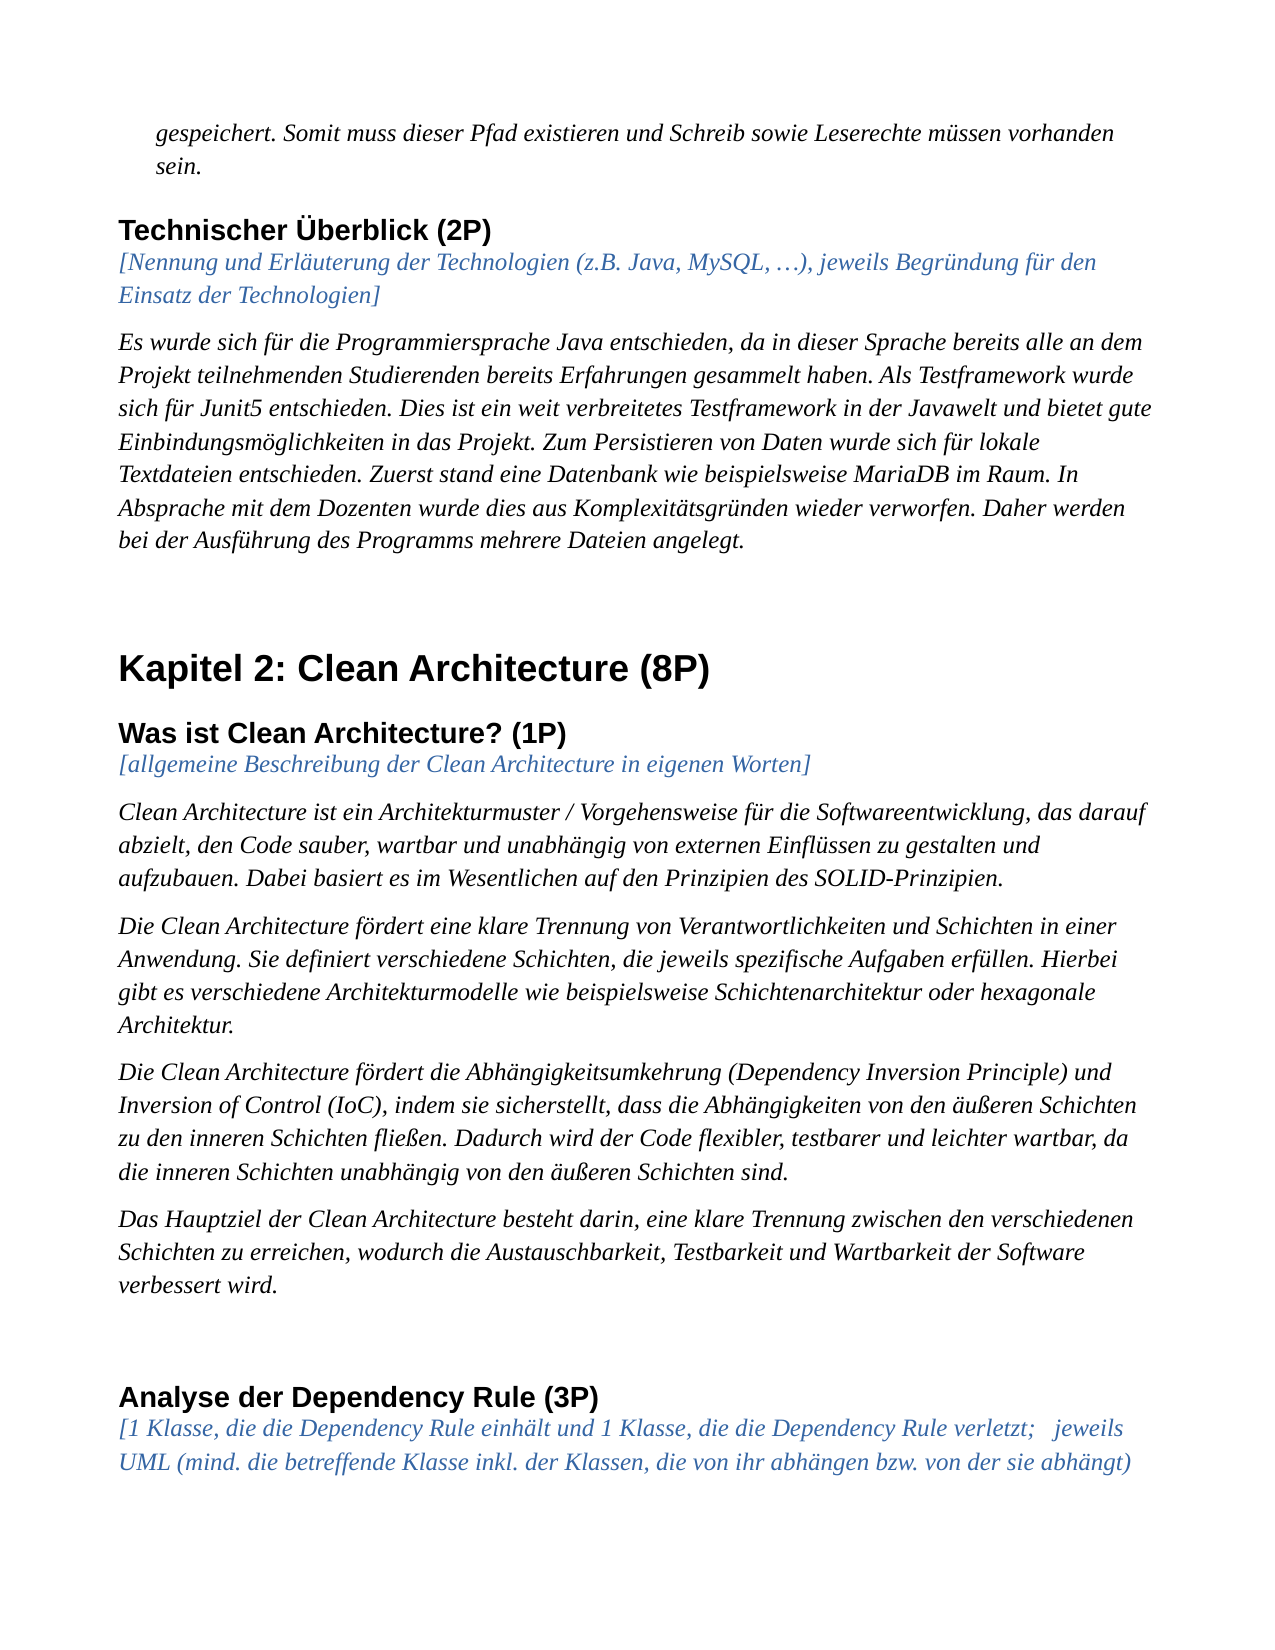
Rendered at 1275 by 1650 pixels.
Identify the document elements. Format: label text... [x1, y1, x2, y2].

text [allgemeine Beschreibung der Clean Architecture in eigenen Worten] [118, 749, 1157, 778]
text gespeichert. Somit muss dieser Pfad existieren und Schreib sowie Leserechte müssen vorhanden sein. [156, 118, 1157, 180]
text Das Hauptziel der Clean Architecture besteht darin, eine klare Trennung zwischen den verschiedenen Schichten zu erreichen, wodurch die Austauschbarkeit, Testbarkeit und Wartbarkeit der Software verbessert wird. [118, 1204, 1157, 1299]
subtitle Kapitel 2: Clean Architecture (8P) [118, 646, 1157, 689]
text Die Clean Architecture fördert eine klare Trennung von Verantwortlichkeiten und Schichten in einer Anwendung. Sie definiert verschiedene Schichten, die jeweils spezifische Aufgaben erfüllen. Hierbei gibt es verschiedene Architekturmodelle wie beispielsweise Schichtenarchitektur oder hexagonale Architektur. [118, 911, 1157, 1039]
subtitle Analyse der Dependency Rule (3P) [118, 1380, 1157, 1413]
subtitle Technischer Überblick (2P) [118, 213, 1157, 247]
text Es wurde sich für die Programmiersprache Java entschieden, da in dieser Sprache bereits alle an dem Projekt teilnehmenden Studierenden bereits Erfahrungen gesammelt haben. Als Testframework wurde sich für Junit5 entschieden. Dies ist ein weit verbreitetes Testframework in der Javawelt und bietet gute Einbindungsmöglichkeiten in das Projekt. Zum Persistieren von Daten wurde sich für lokale Textdateien entschieden. Zuerst stand eine Datenbank wie beispielsweise MariaDB im Raum. In Absprache mit dem Dozenten wurde dies aus Komplexitätsgründen wieder verworfen. Daher werden bei der Ausführung des Programms mehrere Dateien angelegt. [118, 327, 1157, 554]
subtitle Was ist Clean Architecture? (1P) [118, 716, 1157, 749]
text [1 Klasse, die die Dependency Rule einhält und 1 Klasse, die die Dependency Rule verletzt; jeweils UML (mind. die betreffende Klasse inkl. der Klassen, die von ihr abhängen bzw. von der sie abhängt) [118, 1413, 1157, 1475]
text Clean Architecture ist ein Architekturmuster / Vorgehensweise für die Softwareentwicklung, das darauf abzielt, den Code sauber, wartbar und unabhängig von externen Einflüssen zu gestalten und aufzubauen. Dabei basiert es im Wesentlichen auf den Prinzipien des SOLID-Prinzipien. [118, 797, 1157, 892]
text [Nennung und Erläuterung der Technologien (z.B. Java, MySQL, …), jeweils Begründung für den Einsatz der Technologien] [118, 247, 1157, 309]
text Die Clean Architecture fördert die Abhängigkeitsumkehrung (Dependency Inversion Principle) und Inversion of Control (IoC), indem sie sicherstellt, dass die Abhängigkeiten von den äußeren Schichten zu den inneren Schichten fließen. Dadurch wird der Code flexibler, testbarer und leichter wartbar, da die inneren Schichten unabhängig von den äußeren Schichten sind. [118, 1057, 1157, 1185]
